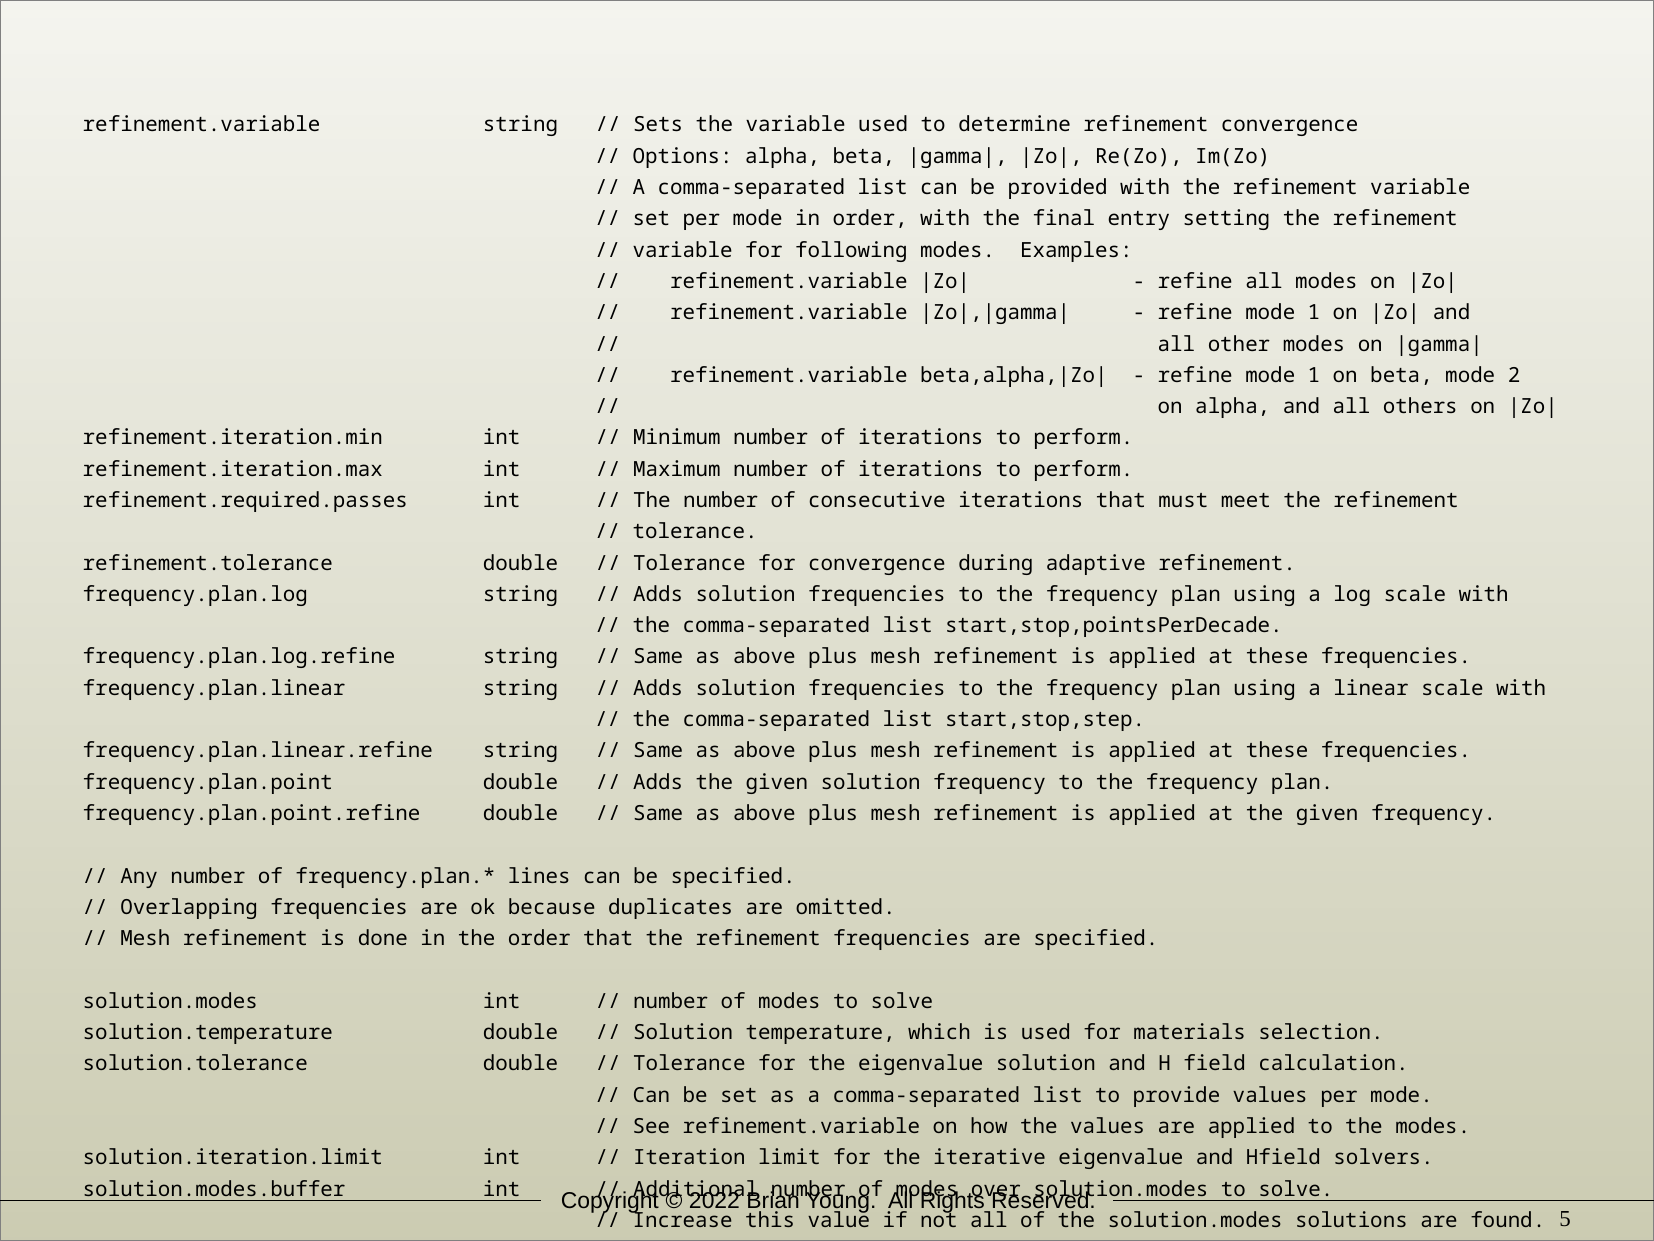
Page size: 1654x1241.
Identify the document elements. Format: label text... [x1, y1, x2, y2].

text_box [82, 210, 1571, 1109]
list refinement.variable string // Sets the variable used to determine refinement convergence // Options: alpha, beta, |gamma|, |Zo|, Re(Zo), Im(Zo) // A comma-separated list can be provided with the refinement variable // set per mode in order, with the final entry setting the refinement // variable for following modes. Examples: // refinement.variable |Zo| - refine all modes on |Zo| // refinement.variable |Zo|,|gamma| - refine mode 1 on |Zo| and // all other modes on |gamma| // refinement.variable beta,alpha,|Zo| - refine mode 1 on beta, mode 2 // on alpha, and all others on |Zo| refinement.iteration.min int // Minimum number of iterations to perform. refinement.iteration.max int // Maximum number of iterations to perform. refinement.required.passes int // The number of consecutive iterations that must meet the refinement // tolerance. refinement.tolerance double // Tolerance for convergence during adaptive refinement. frequency.plan.log string // Adds solution frequencies to the frequency plan using a log scale with // the comma-separated list start,stop,pointsPerDecade. frequency.plan.log.refine string // Same as above plus mesh refinement is applied at these frequencies. frequency.plan.linear string // Adds solution frequencies to the frequency plan using a linear scale with // the comma-separated list start,stop,step. frequency.plan.linear.refine string // Same as above plus mesh refinement is applied at these frequencies. frequency.plan.point double // Adds the given solution frequency to the frequency plan. frequency.plan.point.refine double // Same as above plus mesh refinement is applied at the given frequency. // Any number of frequency.plan.* lines can be specified. // Overlapping frequencies are ok because duplicates are omitted. // Mesh refinement is done in the order that the refinement frequencies are specified. solution.modes int // number of modes to solve solution.temperature double // Solution temperature, which is used for materials selection. solution.tolerance double // Tolerance for the eigenvalue solution and H field calculation. // Can be set as a comma-separated list to provide values per mode. // See refinement.variable on how the values are applied to the modes. solution.iteration.limit int // Iteration limit for the iterative eigenvalue and Hfield solvers. solution.modes.buffer int // Additional number of modes over solution.modes to solve. // Increase this value if not all of the solution.modes solutions are found. [82, 109, 1571, 210]
